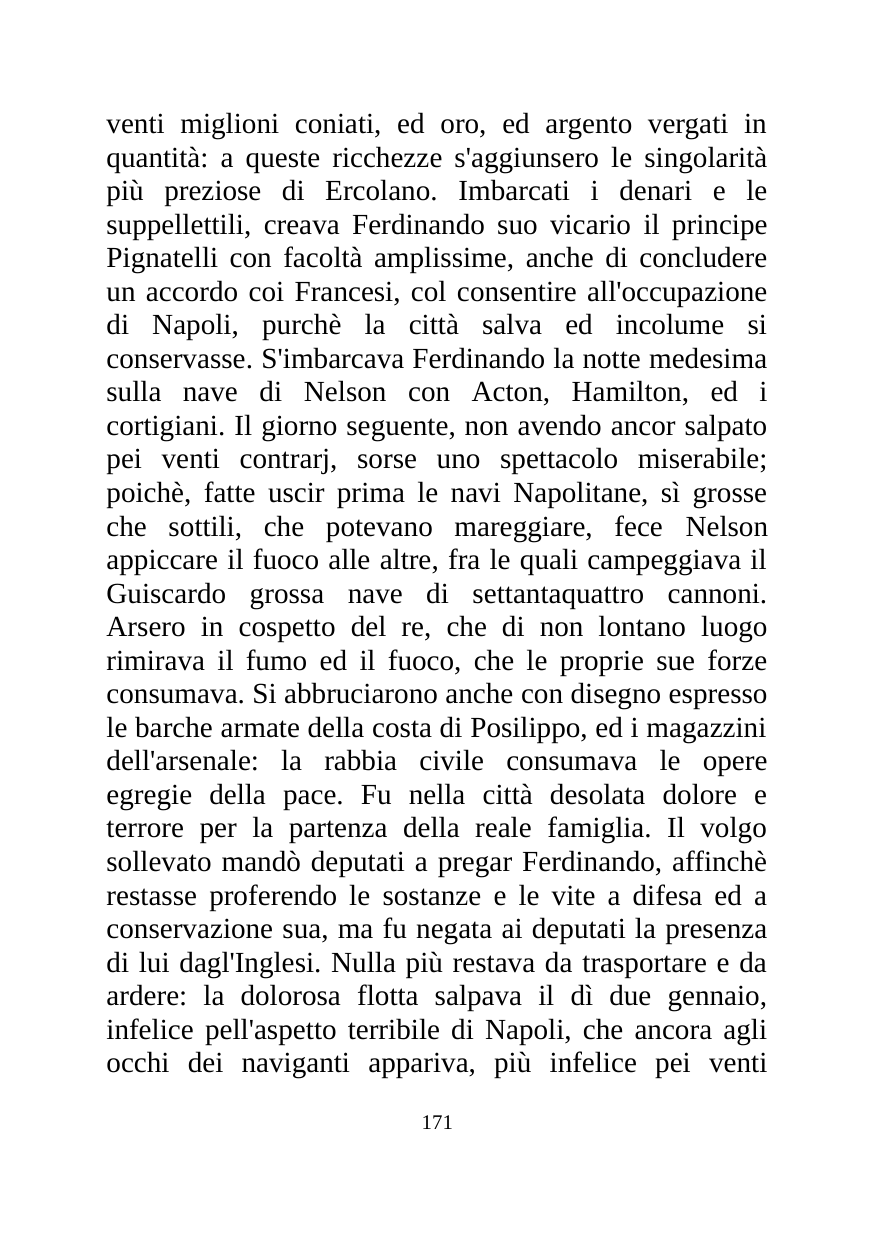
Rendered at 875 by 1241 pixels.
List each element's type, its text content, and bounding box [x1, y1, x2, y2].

text venti miglioni coniati, ed oro, ed argento vergati in quantità: a queste ricchezze s'aggiunsero le singolarità più preziose di Ercolano. Imbarcati i denari e le suppellettili, creava Ferdinando suo vicario il principe Pignatelli con facoltà amplissime, anche di concludere un accordo coi Francesi, col consentire all'occupazione di Napoli, purchè la città salva ed incolume si conservasse. S'imbarcava Ferdinando la notte medesima sulla nave di Nelson con Acton, Hamilton, ed i cortigiani. Il giorno seguente, non avendo ancor salpato pei venti contrarj, sorse uno spettacolo miserabile; poichè, fatte uscir prima le navi Napolitane, sì grosse che sottili, che potevano mareggiare, fece Nelson appiccare il fuoco alle altre, fra le quali campeggiava il Guiscardo grossa nave di settantaquattro cannoni. Arsero in cospetto del re, che di non lontano luogo rimirava il fumo ed il fuoco, che le proprie sue forze consumava. Si abbruciarono anche con disegno espresso le barche armate della costa di Posilippo, ed i magazzini dell'arsenale: la rabbia civile consumava le opere egregie della pace. Fu nella città desolata dolore e terrore per la partenza della reale famiglia. Il volgo sollevato mandò deputati a pregar Ferdinando, affinchè restasse proferendo le sostanze e le vite a difesa ed a conservazione sua, ma fu negata ai deputati la presenza di lui dagl'Inglesi. Nulla più restava da trasportare e da ardere: la dolorosa flotta salpava il dì due gennaio, infelice pell'aspetto terribile di Napoli, che ancora agli occhi dei naviganti appariva, più infelice pei venti [106, 106, 768, 1079]
